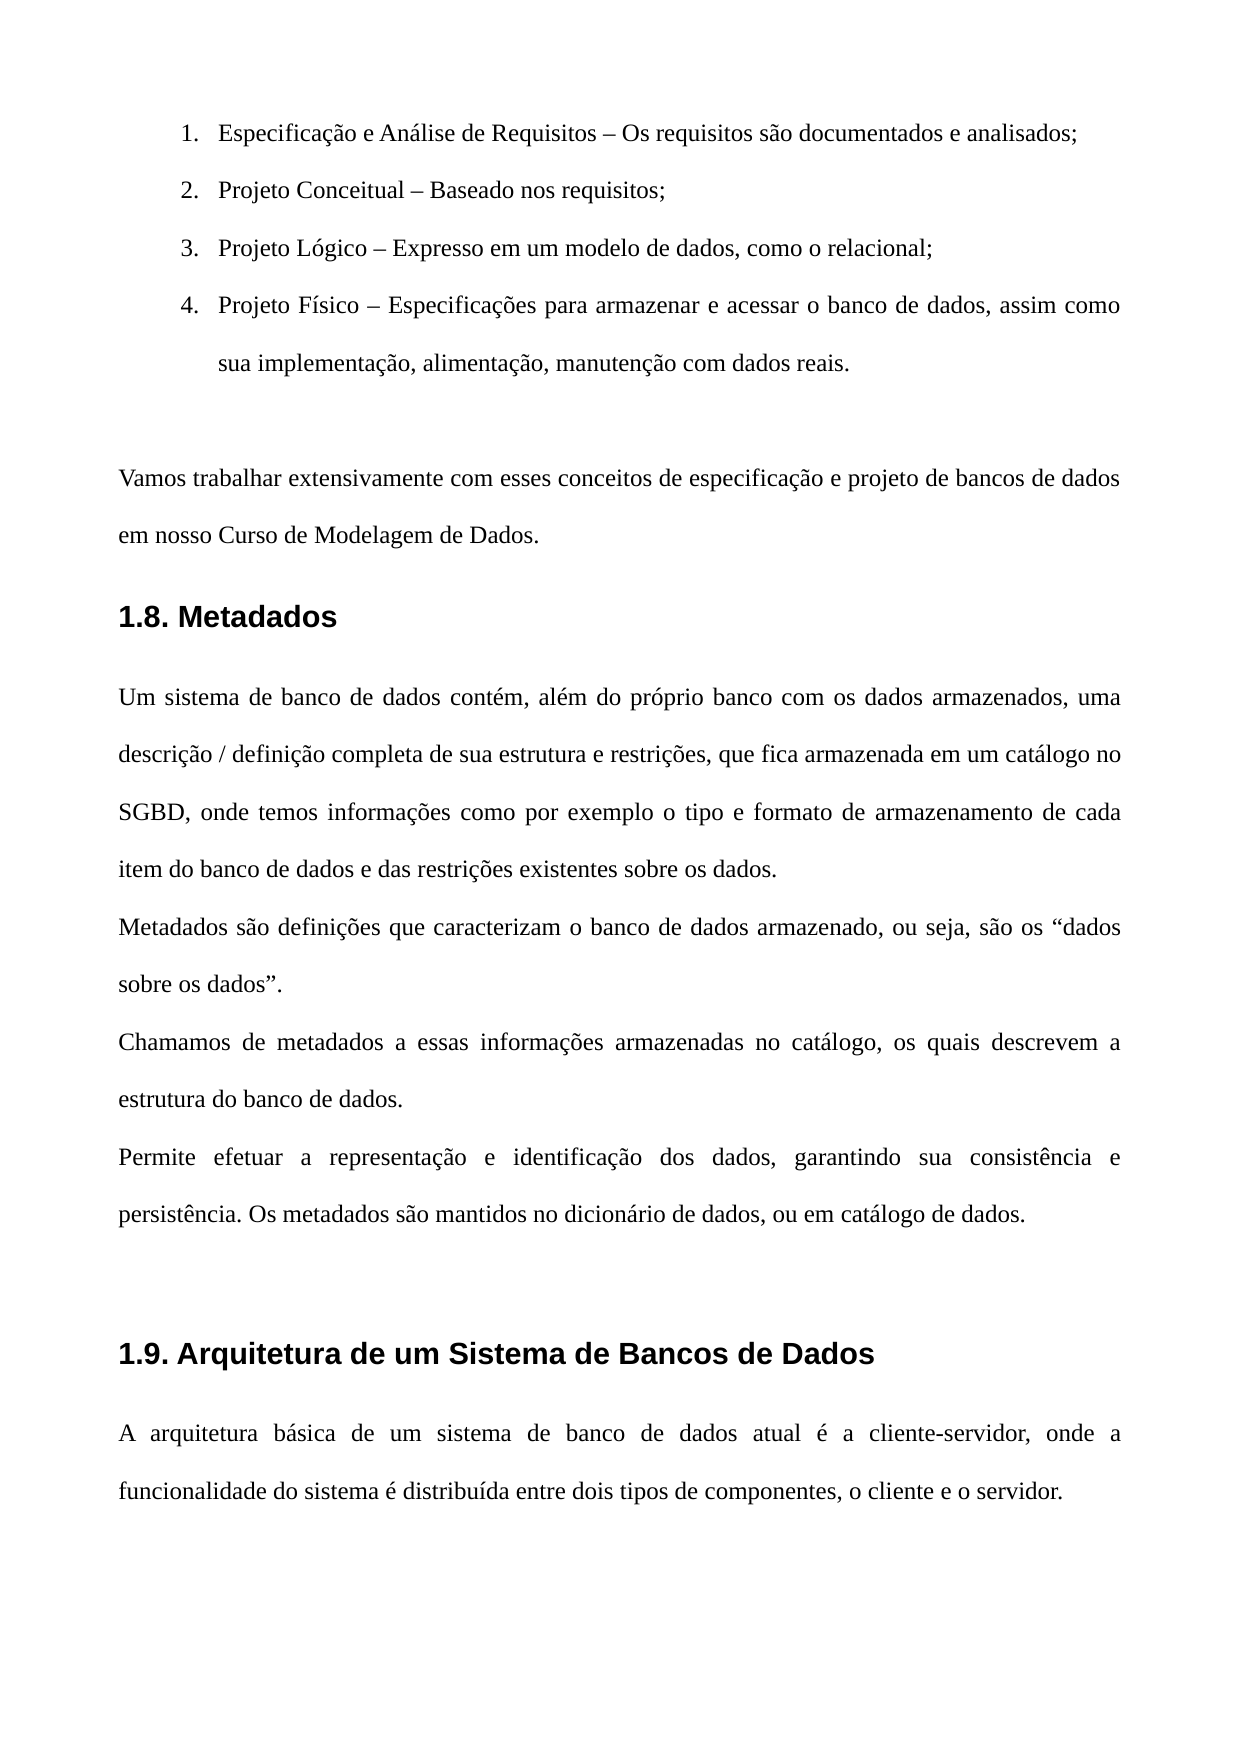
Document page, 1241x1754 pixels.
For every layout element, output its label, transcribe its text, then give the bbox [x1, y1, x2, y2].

text Permite efetuar a representação e identificação dos dados, garantindo sua consistência e persistência. Os metadados são mantidos no dicionário de dados, ou em catálogo de dados. [118, 1142, 1122, 1228]
text Chamamos de metadados a essas informações armazenadas no catálogo, os quais descrevem a estrutura do banco de dados. [118, 1027, 1122, 1113]
subtitle 1.9. Arquitetura de um Sistema de Bancos de Dados [118, 1335, 1122, 1371]
text A arquitetura básica de um sistema de banco de dados atual é a cliente-servidor, onde a funcionalidade do sistema é distribuída entre dois tipos de componentes, o cliente e o servidor. [118, 1418, 1122, 1505]
list Projeto Lógico – Expresso em um modelo de dados, como o relacional; [180, 233, 1122, 262]
list Projeto Conceitual – Baseado nos requisitos; [180, 176, 1122, 204]
list Especificação e Análise de Requisitos – Os requisitos são documentados e analisados; [180, 118, 1122, 147]
text Metadados são definições que caracterizam o banco de dados armazenado, ou seja, são os “dados sobre os dados”. [118, 912, 1122, 998]
list Projeto Físico – Especificações para armazenar e acessar o banco de dados, assim como sua implementação, alimentação, manutenção com dados reais. [180, 291, 1122, 377]
text Um sistema de banco de dados contém, além do próprio banco com os dados armazenados, uma descrição / definição completa de sua estrutura e restrições, que fica armazenada em um catálogo no SGBD, onde temos informações como por exemplo o tipo e formato de armazenamento de cada item do banco de dados e das restrições existentes sobre os dados. [118, 682, 1122, 883]
text Vamos trabalhar extensivamente com esses conceitos de especificação e projeto de bancos de dados em nosso Curso de Modelagem de Dados. [118, 463, 1122, 549]
subtitle 1.8. Metadados [118, 599, 1122, 634]
